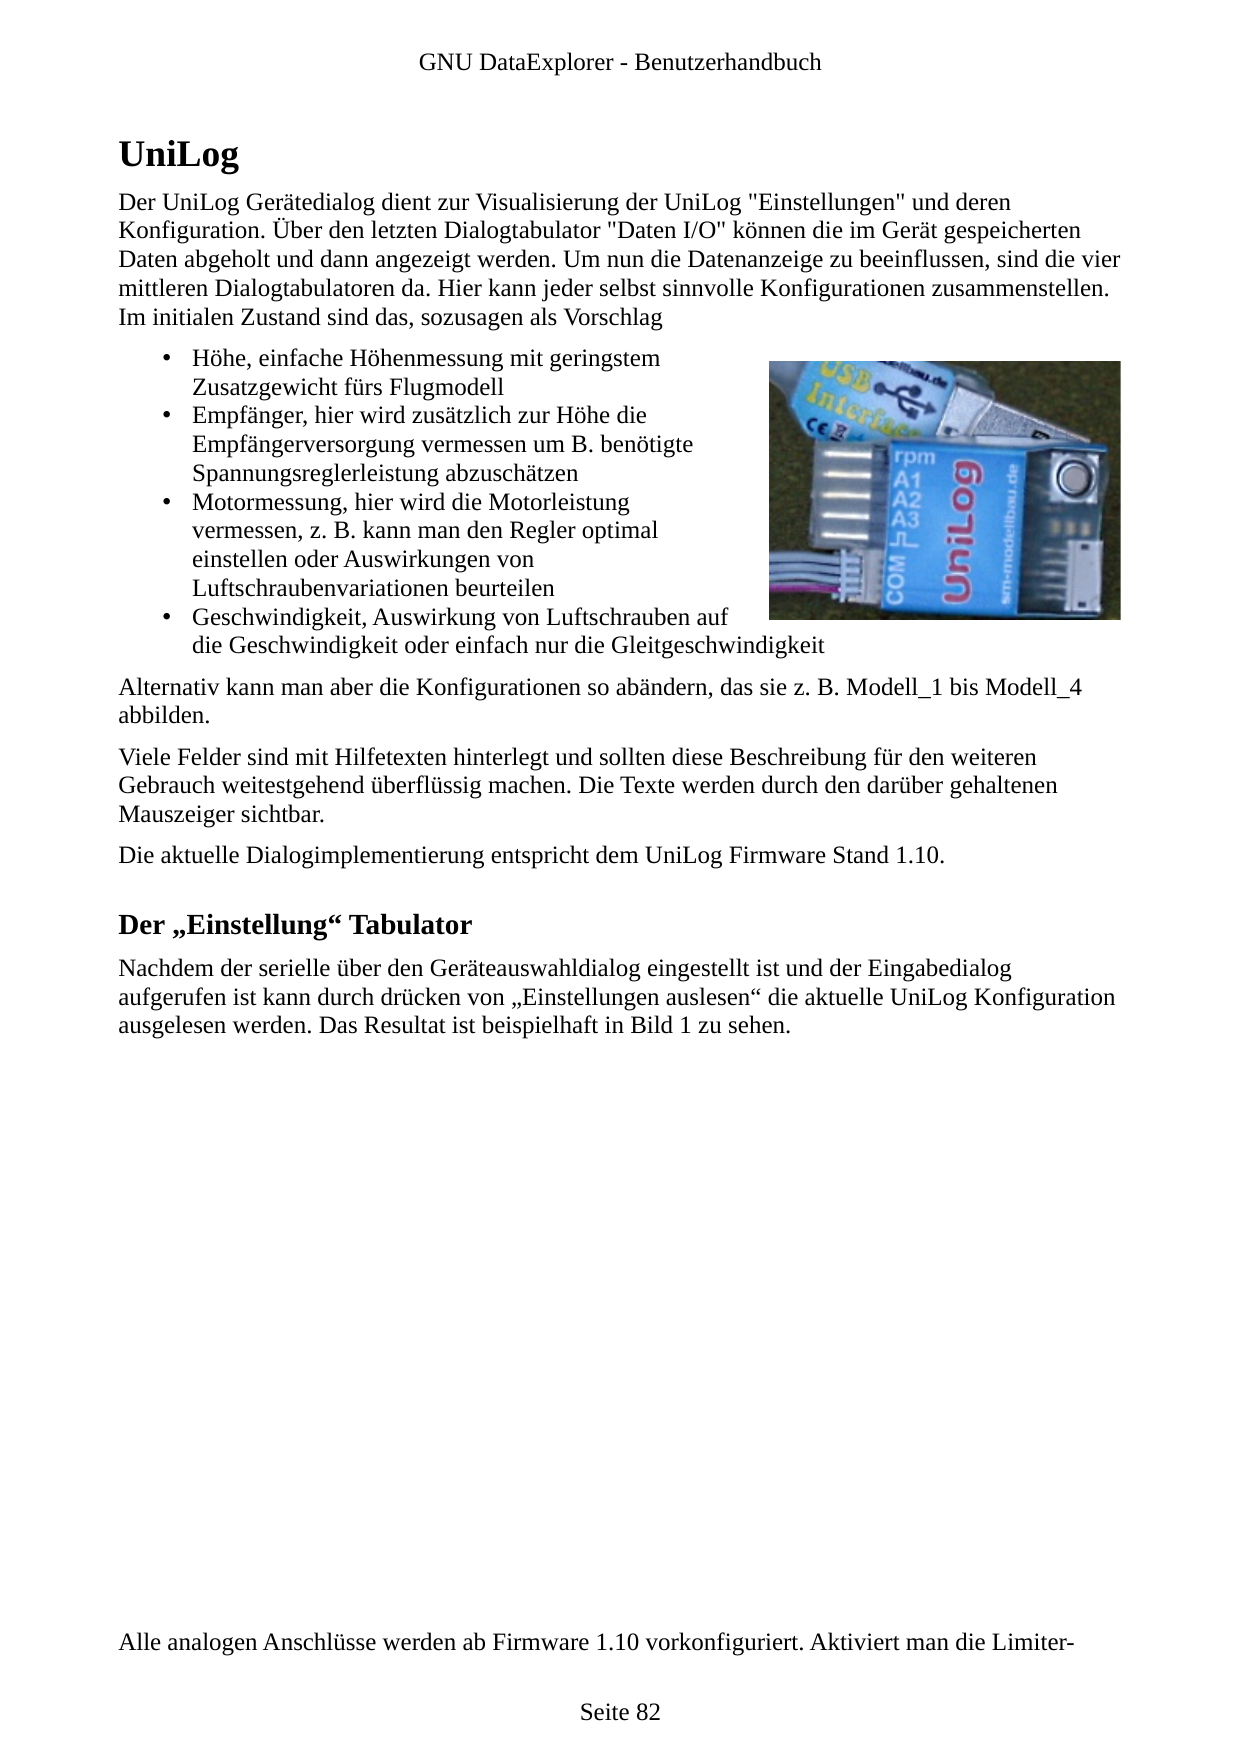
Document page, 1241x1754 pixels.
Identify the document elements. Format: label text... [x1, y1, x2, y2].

subtitle UniLog [118, 131, 1122, 174]
list Empfänger, hier wird zusätzlich zur Höhe die Empfängerversorgung vermessen um B. benötigte Spannungsreglerleistung abzuschätzen [162, 401, 769, 487]
text Die aktuelle Dialogimplementierung entspricht dem UniLog Firmware Stand 1.10. [118, 841, 1122, 869]
list Geschwindigkeit, Auswirkung von Luftschrauben auf die Geschwindigkeit oder einfach nur die Gleitgeschwindigkeit [162, 602, 1122, 659]
subtitle Der „Einstellung“ Tabulator [118, 907, 1122, 940]
text Alle analogen Anschlüsse werden ab Firmware 1.10 vorkonfiguriert. Aktiviert man die Limiter- [118, 1627, 1122, 1656]
picture [769, 361, 1121, 620]
list Höhe, einfache Höhenmessung mit geringstem Zusatzgewicht fürs Flugmodell [162, 343, 1122, 401]
list Motormessung, hier wird die Motorleistung vermessen, z. B. kann man den Regler optimal einstellen oder Auswirkungen von Luftschraubenvariationen beurteilen [162, 487, 769, 602]
text Nachdem der serielle über den Geräteauswahldialog eingestellt ist und der Eingabedialog aufgerufen ist kann durch drücken von „Einstellungen auslesen“ die aktuelle UniLog Konfiguration ausgelesen werden. Das Resultat ist beispielhaft in Bild 1 zu sehen. [118, 953, 1122, 1039]
text Der UniLog Gerätedialog dient zur Visualisierung der UniLog "Einstellungen" und deren Konfiguration. Über den letzten Dialogtabulator "Daten I/O" können die im Gerät gespeicherten Daten abgeholt und dann angezeigt werden. Um nun die Datenanzeige zu beeinflussen, sind die vier mittleren Dialogtabulatoren da. Hier kann jeder selbst sinnvolle Konfigurationen zusammenstellen. Im initialen Zustand sind das, sozusagen als Vorschlag [118, 187, 1122, 331]
text Alternativ kann man aber die Konfigurationen so abändern, das sie z. B. Modell_1 bis Modell_4 abbilden. [118, 672, 1122, 729]
text Viele Felder sind mit Hilfetexten hinterlegt und sollten diese Beschreibung für den weiteren Gebrauch weitestgehend überflüssig machen. Die Texte werden durch den darüber gehaltenen Mauszeiger sichtbar. [118, 742, 1122, 828]
